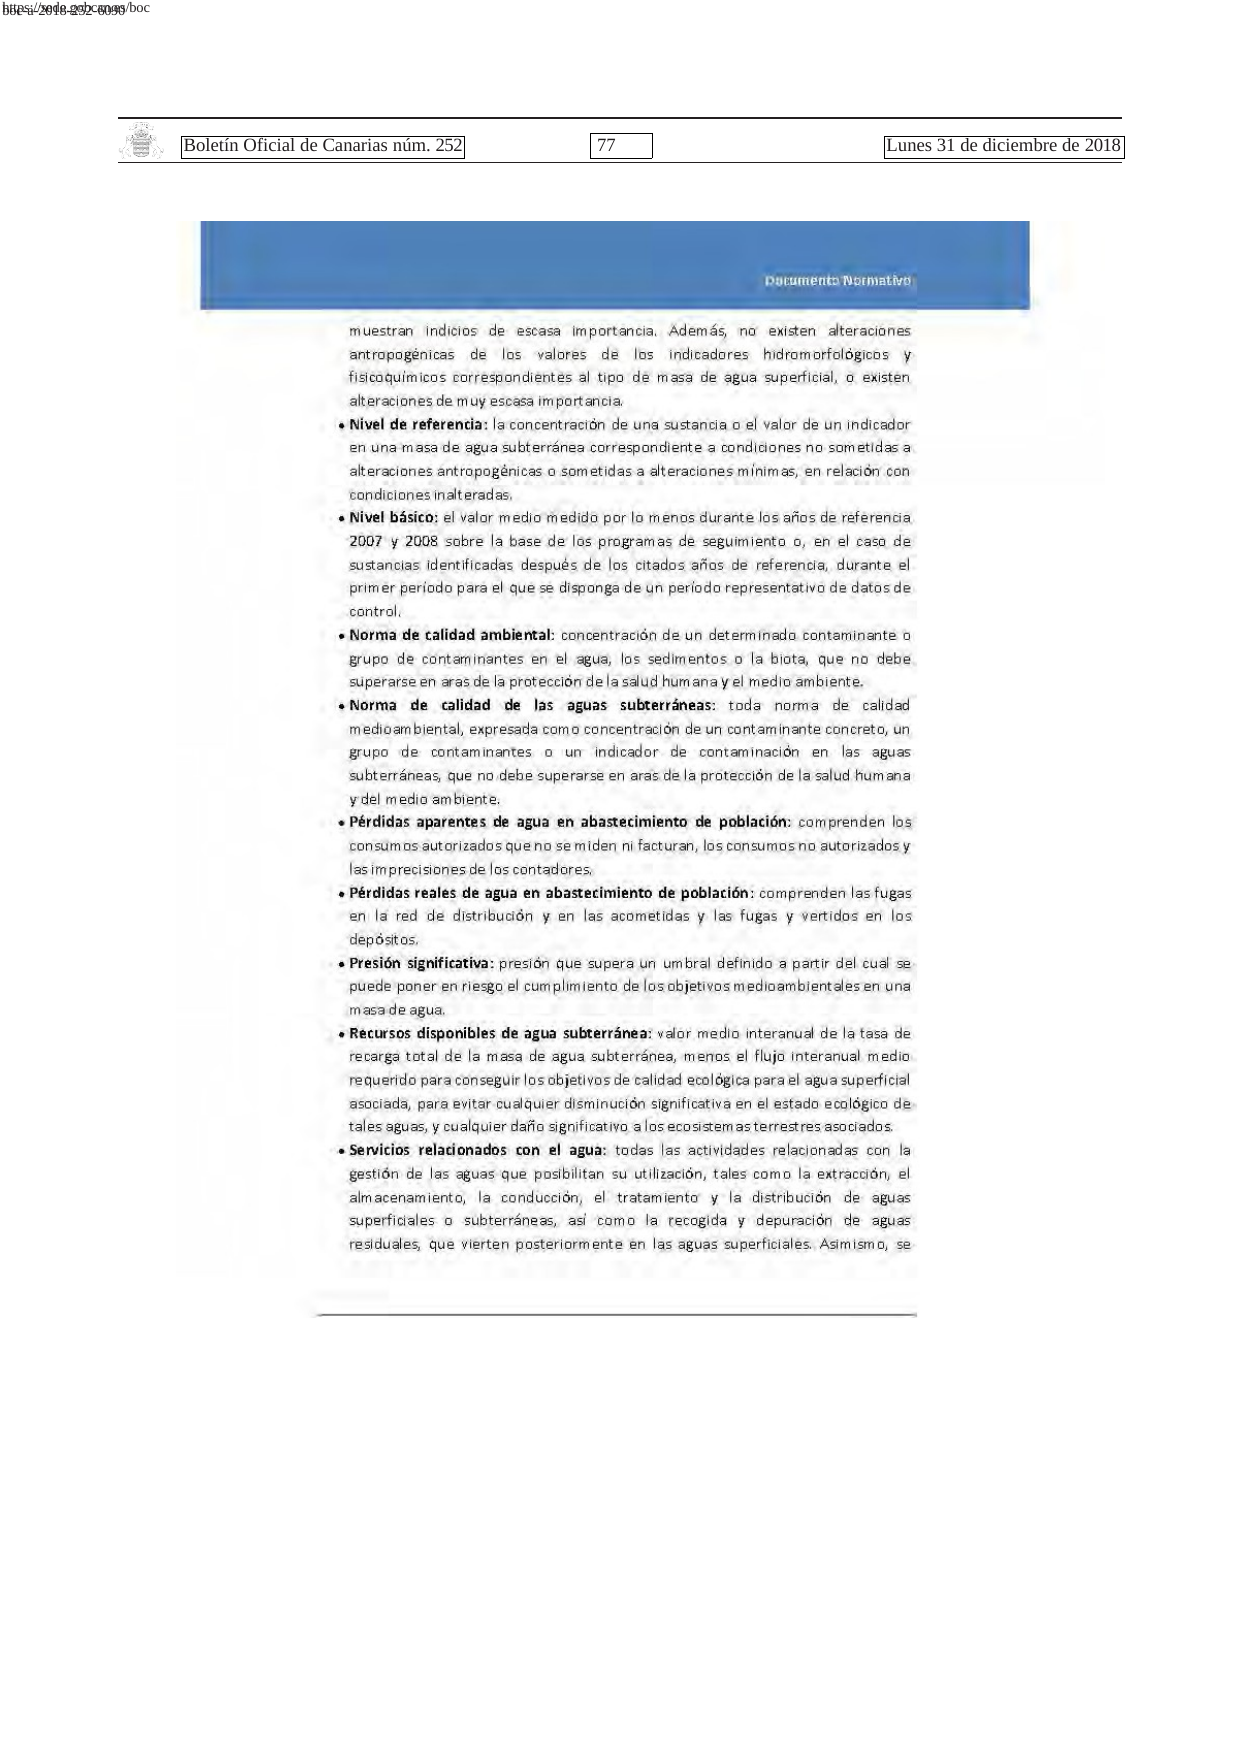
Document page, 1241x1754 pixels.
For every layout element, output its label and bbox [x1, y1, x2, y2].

picture [118, 122, 164, 159]
picture [176, 221, 1105, 1318]
